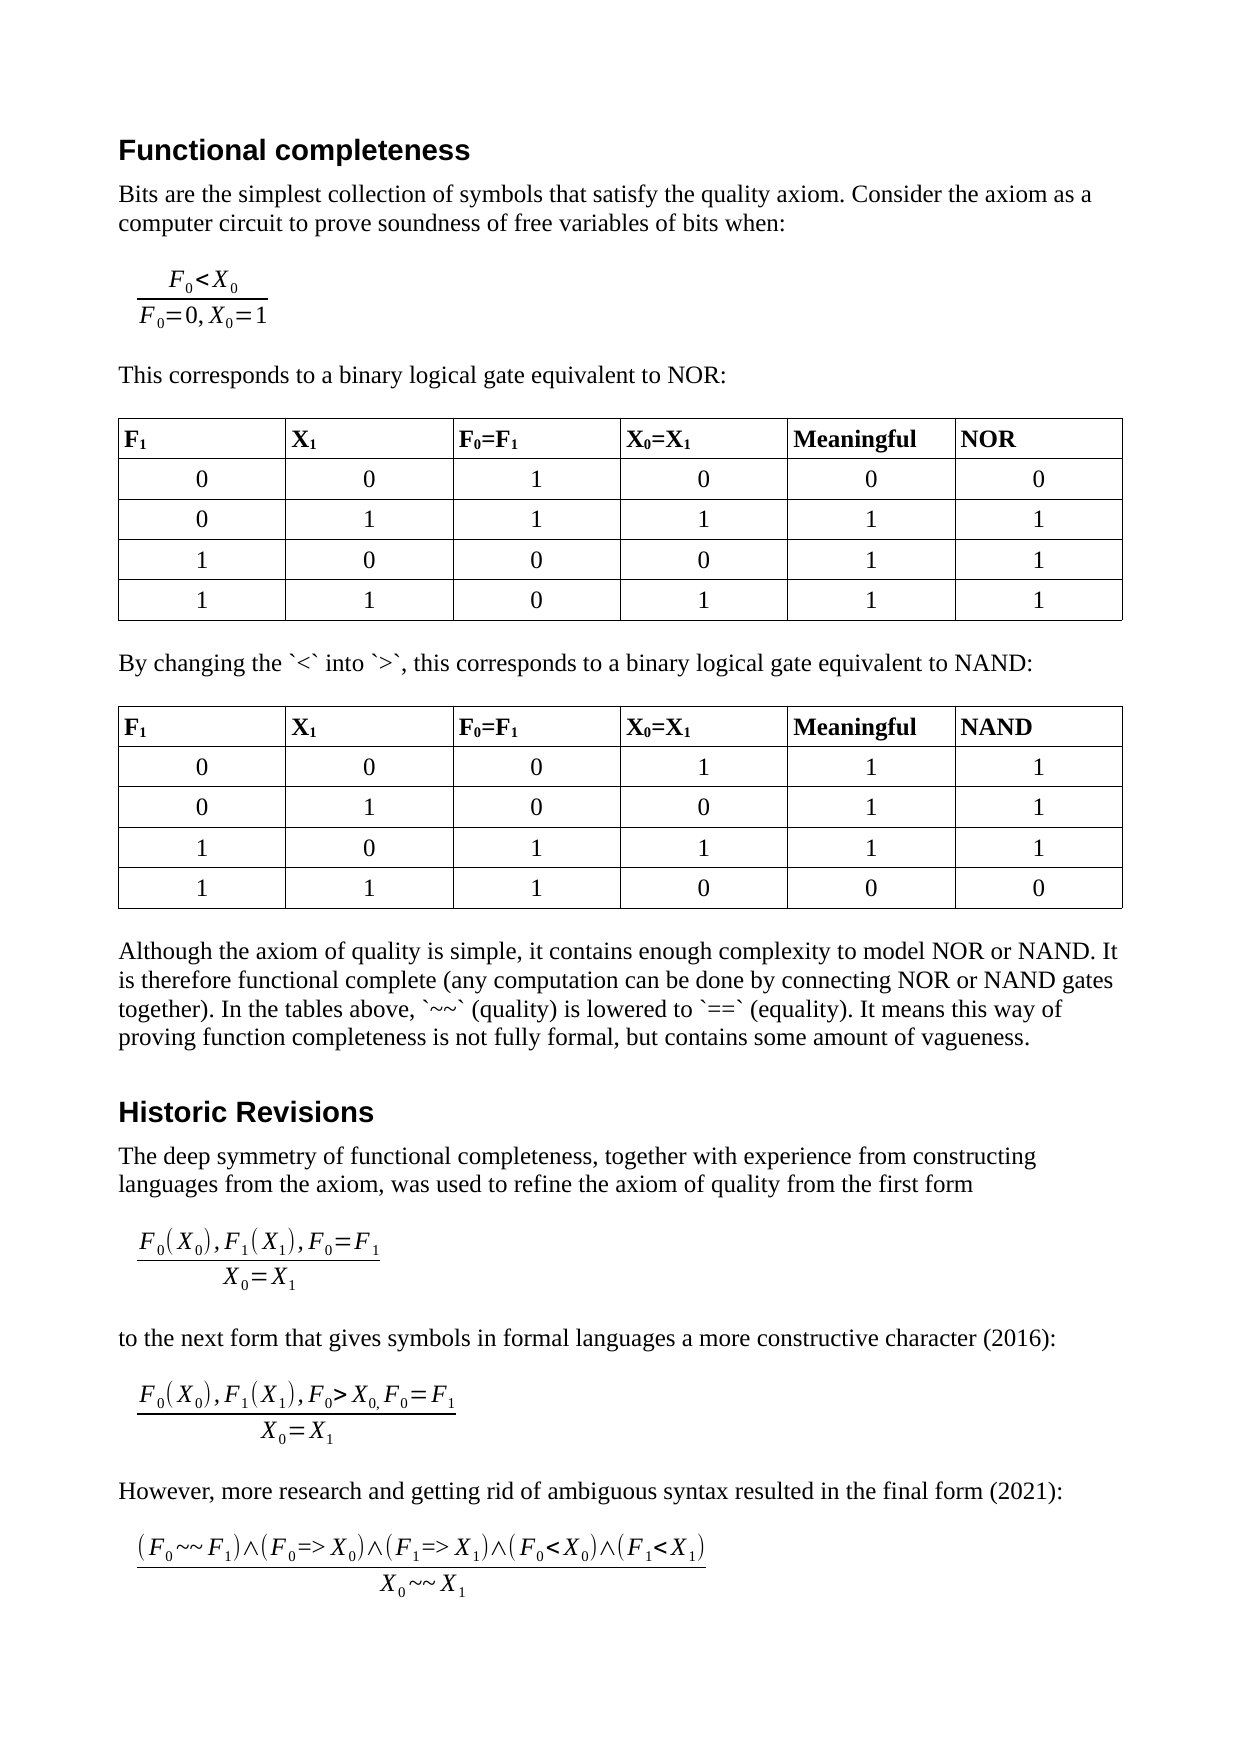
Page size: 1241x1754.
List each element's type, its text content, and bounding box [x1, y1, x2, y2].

table_cell 1 [956, 580, 1122, 619]
table_cell 1 [788, 787, 955, 827]
table_cell 0 [119, 500, 285, 539]
table_header F1 [119, 707, 285, 746]
table_cell 1 [286, 500, 453, 539]
subtitle Functional completeness [118, 133, 1122, 166]
table_cell 1 [119, 580, 285, 619]
table_cell 1 [956, 540, 1122, 579]
table_cell 0 [956, 459, 1122, 498]
table_cell 1 [286, 868, 453, 907]
table_cell 0 [788, 868, 955, 907]
table_header Meaningful [788, 419, 955, 458]
table_cell 1 [286, 787, 453, 827]
table_header NAND [956, 707, 1122, 746]
table_cell 0 [621, 459, 787, 498]
table_cell 1 [119, 828, 285, 867]
table_cell 0 [621, 787, 787, 827]
table_header X1 [286, 707, 453, 746]
table_cell 0 [119, 747, 285, 786]
table_cell 1 [286, 580, 453, 619]
text However, more research and getting rid of ambiguous syntax resulted in the final form (2021): [118, 1476, 1122, 1505]
text Although the axiom of quality is simple, it contains enough complexity to model NOR or NAND. It is therefore functional complete (any computation can be done by connecting NOR or NAND gates together). In the tables above, `~~` (quality) is lowered to `==` (equality). It means this way of proving function completeness is not fully formal, but contains some amount of vagueness. [118, 936, 1122, 1051]
text The deep symmetry of functional completeness, together with experience from constructing languages from the axiom, was used to refine the axiom of quality from the first form [118, 1141, 1122, 1198]
table_cell 0 [956, 868, 1122, 907]
text to the next form that gives symbols in formal languages a more constructive character (2016): [118, 1323, 1122, 1352]
table_cell 0 [621, 540, 787, 579]
table_cell 0 [454, 580, 620, 619]
table_cell 1 [621, 747, 787, 786]
table_cell 0 [621, 868, 787, 907]
table_cell 1 [788, 828, 955, 867]
table_cell 1 [956, 828, 1122, 867]
table_header F0=F1 [454, 707, 620, 746]
table_header X1 [286, 419, 453, 458]
table_cell 1 [119, 868, 285, 907]
table_cell 1 [621, 828, 787, 867]
table_cell 1 [119, 540, 285, 579]
table_cell 1 [956, 747, 1122, 786]
table_cell 0 [119, 459, 285, 498]
text Bits are the simplest collection of symbols that satisfy the quality axiom. Consider the axiom as a computer circuit to prove soundness of free variables of bits when: [118, 179, 1122, 236]
table_cell 0 [454, 540, 620, 579]
table_cell 1 [454, 500, 620, 539]
table_cell 1 [621, 500, 787, 539]
table_header NOR [956, 419, 1122, 458]
table_cell 0 [454, 747, 620, 786]
table_cell 0 [119, 787, 285, 827]
table_header X0=X1 [621, 707, 787, 746]
table_cell 1 [956, 500, 1122, 539]
table_header F0=F1 [454, 419, 620, 458]
table_cell 1 [956, 787, 1122, 827]
table_header X0=X1 [621, 419, 787, 458]
table_cell 1 [788, 540, 955, 579]
table_cell 1 [788, 500, 955, 539]
table_cell 1 [788, 580, 955, 619]
table_cell 1 [621, 580, 787, 619]
table_cell 0 [286, 828, 453, 867]
text By changing the `<` into `>`, this corresponds to a binary logical gate equivalent to NAND: [118, 648, 1122, 677]
subtitle Historic Revisions [118, 1094, 1122, 1128]
table_cell 0 [286, 540, 453, 579]
table_cell 1 [454, 459, 620, 498]
text This corresponds to a binary logical gate equivalent to NOR: [118, 360, 1122, 389]
table_cell 0 [286, 747, 453, 786]
table_cell 0 [788, 459, 955, 498]
table_cell 0 [286, 459, 453, 498]
table_cell 1 [788, 747, 955, 786]
table_cell 0 [454, 787, 620, 827]
table_cell 1 [454, 828, 620, 867]
table_header Meaningful [788, 707, 955, 746]
table_header F1 [119, 419, 285, 458]
table_cell 1 [454, 868, 620, 907]
